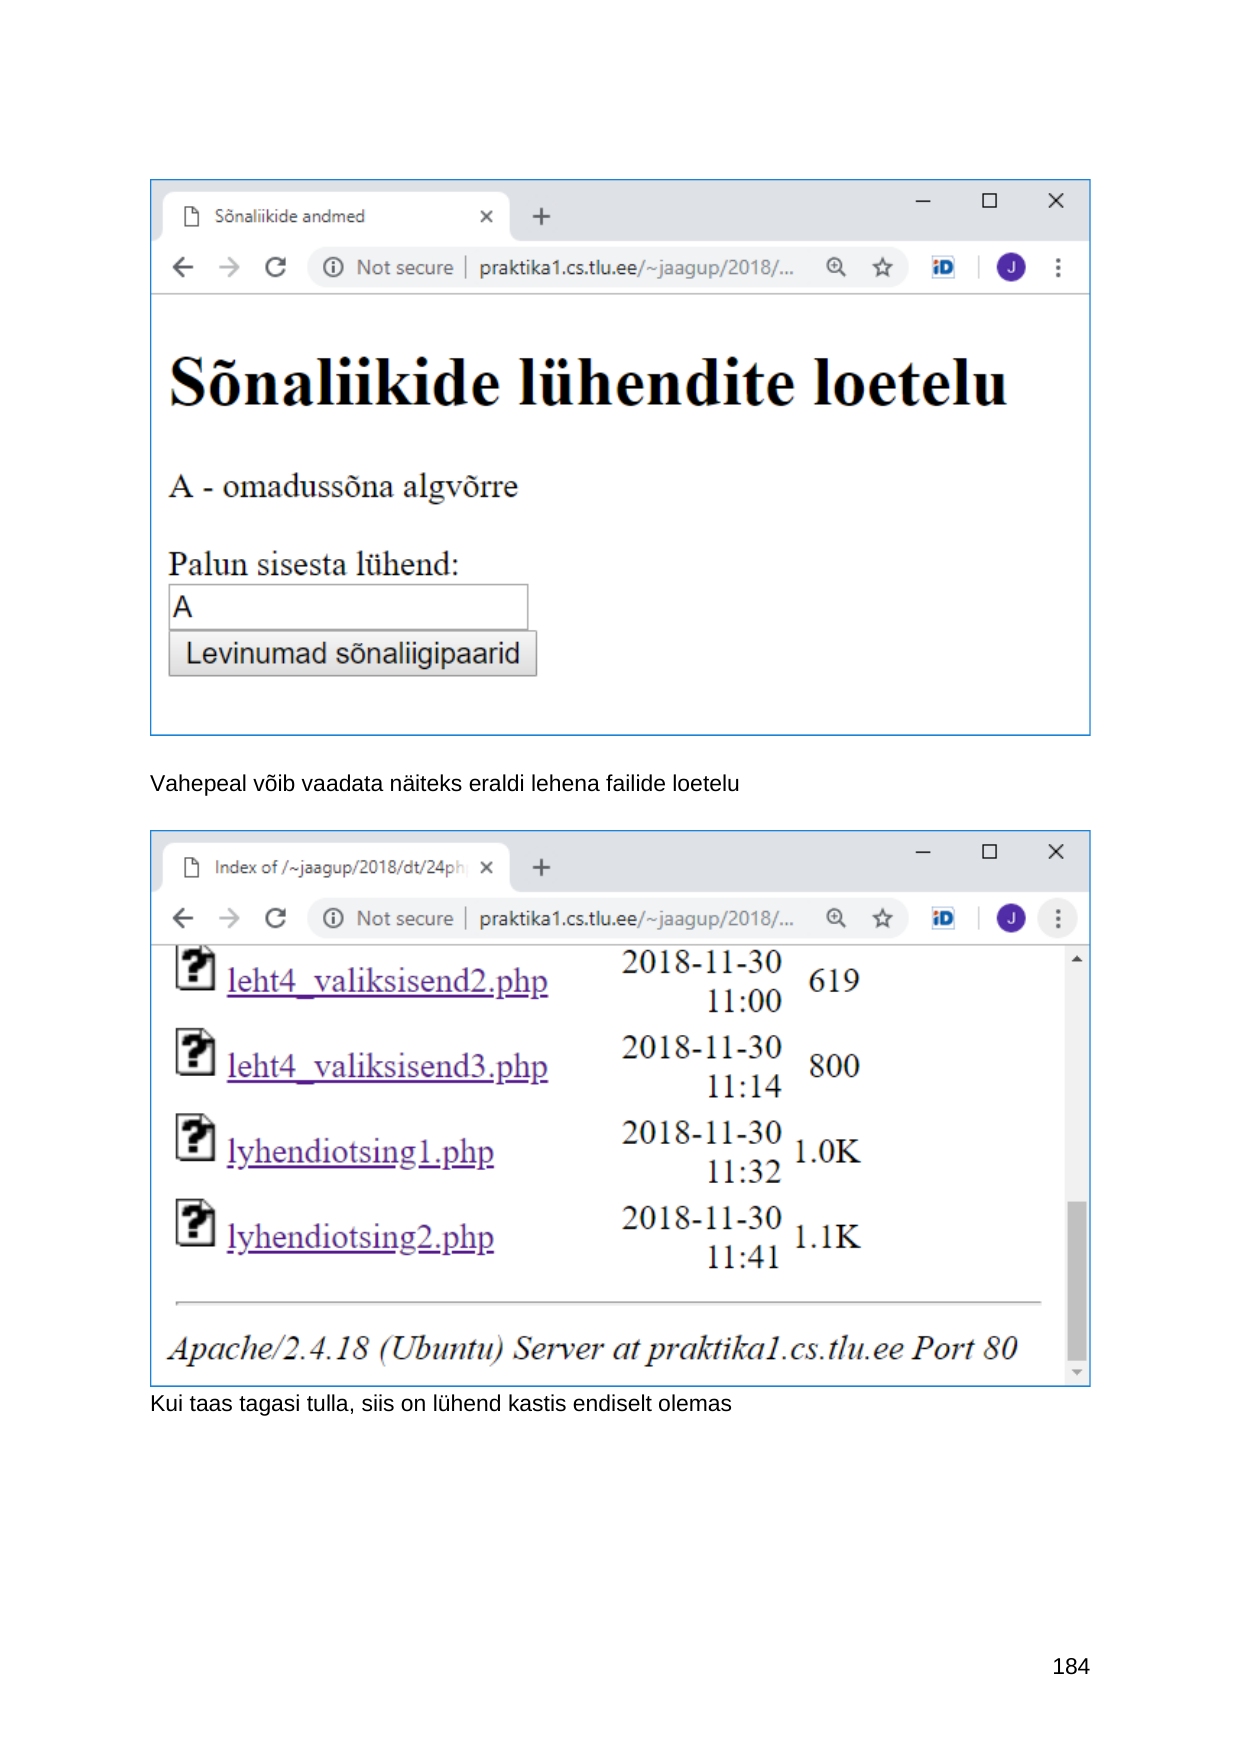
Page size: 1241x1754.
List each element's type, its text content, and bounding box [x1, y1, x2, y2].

text Kui taas tagasi tulla, siis on lühend kastis endiselt olemas [150, 1390, 1090, 1417]
picture [150, 830, 1091, 1387]
picture [150, 179, 1091, 736]
text Vahepeal võib vaadata näiteks eraldi lehena failide loetelu [150, 770, 1090, 796]
